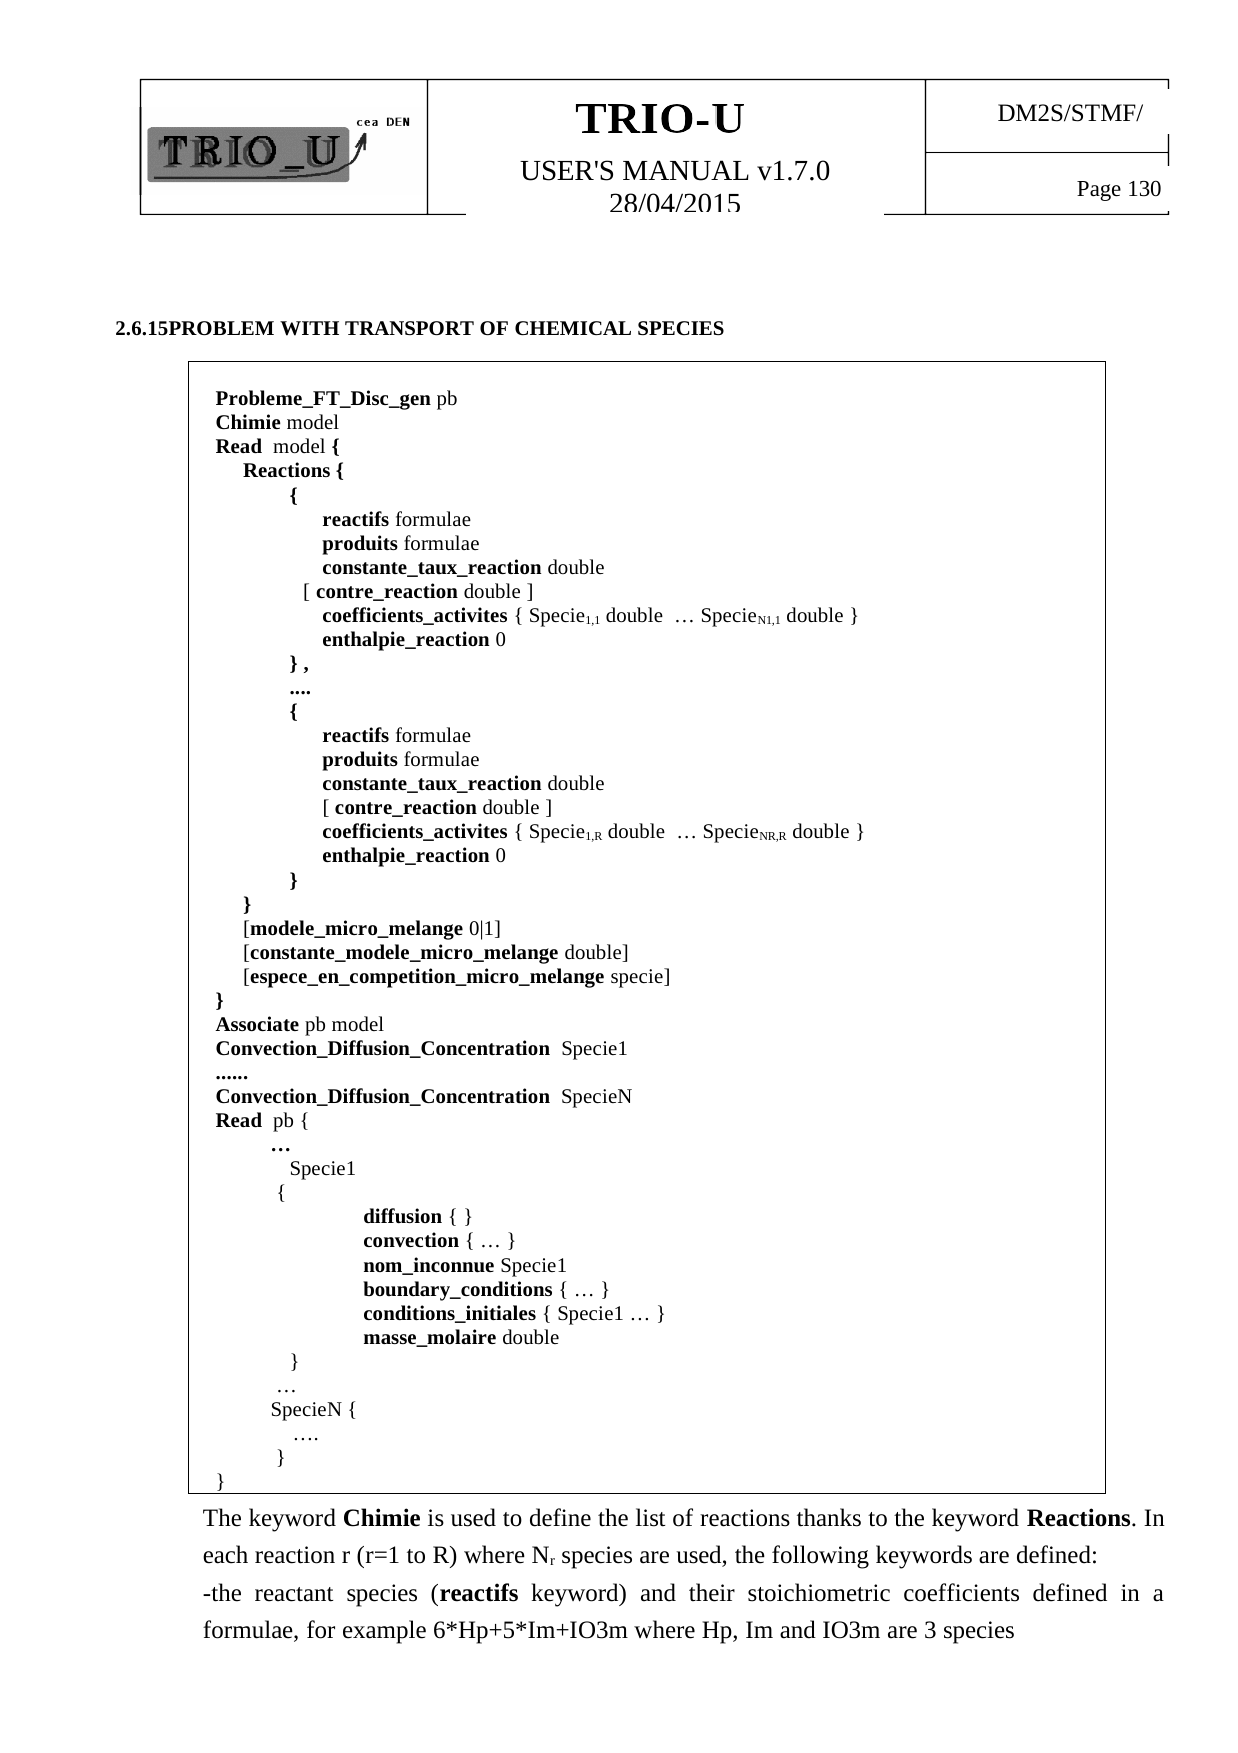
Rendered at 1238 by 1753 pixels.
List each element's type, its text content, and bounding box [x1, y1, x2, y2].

text The keyword Chimie is used to define the list of reactions thanks to the keyword Reactions. In each reaction r (r=1 to R) where Nr species are used, the following keywords are defined: [203, 1494, 1165, 1569]
subtitle PROBLEM WITH TRANSPORT OF CHEMICAL SPECIES [115, 316, 1164, 340]
text -the reactant species (reactifs keyword) and their stoichiometric coefficients defined in a formulae, for example 6*Hp+5*Im+IO3m where Hp, Im and IO3m are 3 species [203, 1569, 1165, 1644]
table_header Probleme_FT_Disc_gen pb Chimie model Read model { Reactions { { reactifs formulae produits formulae constante_taux_reaction double [ contre_reaction double ] coefficients_activites { Specie1,1 double … SpecieN1,1 double } enthalpie_reaction 0 } , .... { reactifs formulae produits formulae constante_taux_reaction double [ contre_reaction double ] coefficients_activites { Specie1,R double … SpecieNR,R double } enthalpie_reaction 0 } } [modele_micro_melange 0|1] [constante_modele_micro_melange double] [espece_en_competition_micro_melange specie] } Associate pb model Convection_Diffusion_Concentration Specie1 ...... Convection_Diffusion_Concentration SpecieN Read pb { … Specie1 { diffusion { } convection { … } nom_inconnue Specie1 boundary_conditions { … } conditions_initiales { Specie1 … } masse_molaire double } … SpecieN { …. } } [189, 362, 1105, 1493]
